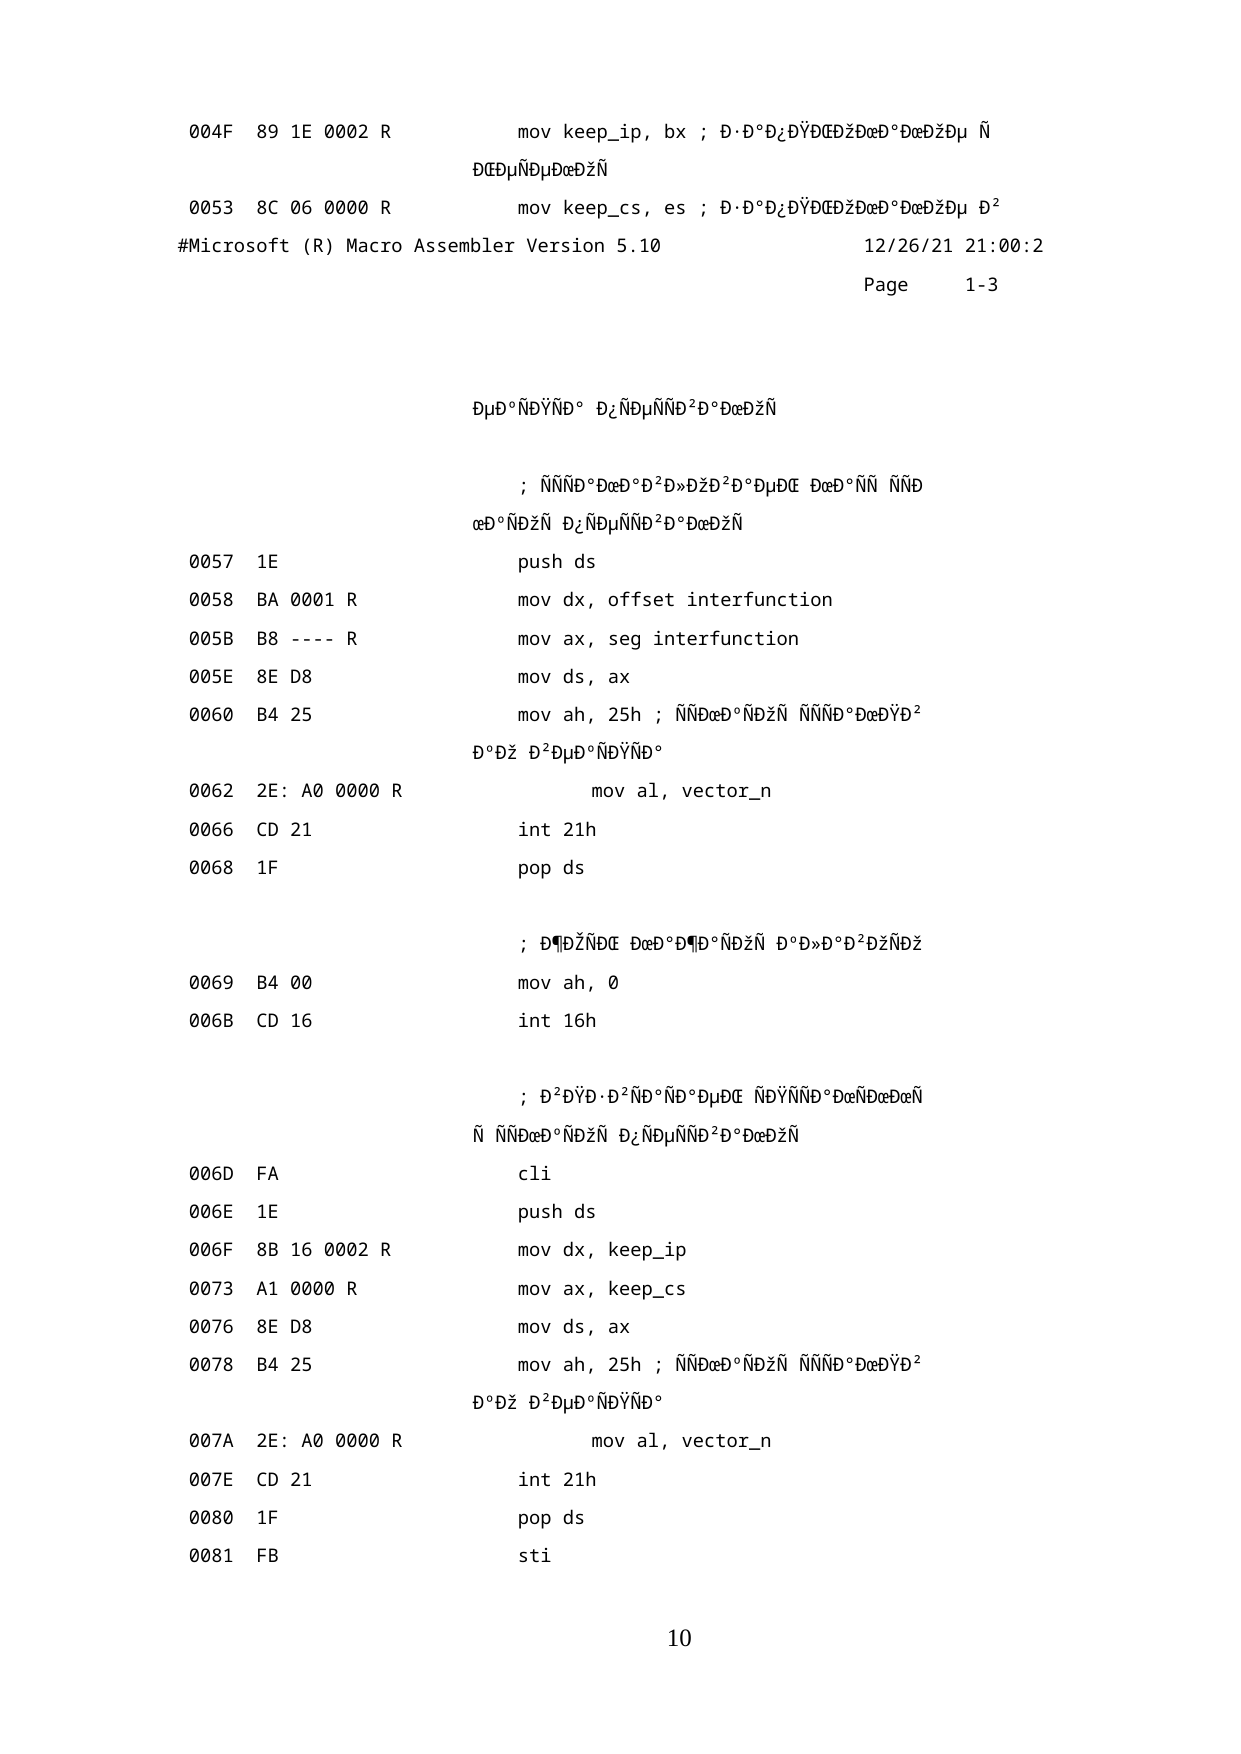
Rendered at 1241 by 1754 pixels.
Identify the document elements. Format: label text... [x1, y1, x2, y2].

text ; Ð¶ÐŽÑÐŒ ÐœÐ°Ð¶Ð°ÑÐžÑ ÐºÐ»Ð°Ð²ÐžÑÐž [177, 931, 1181, 956]
text œÐºÑÐžÑ Ð¿ÑÐµÑÑÐ²Ð°ÐœÐžÑ [177, 510, 1181, 536]
text 0078 B4 25 mov ah, 25h ; ÑÑÐœÐºÑÐžÑ ÑÑÑÐ°ÐœÐŸÐ² [177, 1351, 1181, 1377]
text ÐºÐž Ð²ÐµÐºÑÐŸÑÐ° [177, 1389, 1181, 1415]
text ; Ð²ÐŸÐ·Ð²ÑÐ°ÑÐ°ÐµÐŒ ÑÐŸÑ ÑÐ°ÐœÑÐœÐœÑ [177, 1084, 1181, 1109]
text 006F 8B 16 0002 R mov dx, keep_ip [177, 1237, 1181, 1262]
text 0066 CD 21 int 21h [177, 816, 1181, 842]
text Ñ ÑÑÐœÐºÑÐžÑ Ð¿ÑÐµÑÑÐ²Ð°ÐœÐžÑ [177, 1122, 1181, 1147]
text 0068 1F pop ds [177, 854, 1181, 880]
text ÐµÐºÑÐŸÑÐ° Ð¿ÑÐµÑÑÐ²Ð°ÐœÐžÑ [177, 396, 1181, 421]
text 004F 89 1E 0002 R mov keep_ip, bx ; Ð·Ð°Ð¿ÐŸÐŒÐžÐœÐ°ÐœÐžÐµ Ñ [177, 118, 1181, 144]
text 0060 B4 25 mov ah, 25h ; ÑÑÐœÐºÑÐžÑ ÑÑÑÐ°ÐœÐŸÐ² [177, 701, 1181, 727]
text ÐŒÐµÑÐµÐœÐžÑ [177, 156, 1181, 182]
text 0053 8C 06 0000 R mov keep_cs, es ; Ð·Ð°Ð¿ÐŸÐŒÐžÐœÐ°ÐœÐžÐµ Ð² [177, 194, 1181, 220]
text 0057 1E push ds [177, 548, 1181, 574]
text 007E CD 21 int 21h [177, 1466, 1181, 1491]
text 005B B8 ---- R mov ax, seg interfunction [177, 625, 1181, 650]
text 0076 8E D8 mov ds, ax [177, 1313, 1181, 1338]
text 0081 FB sti [177, 1542, 1181, 1568]
text ÐºÐž Ð²ÐµÐºÑÐŸÑÐ° [177, 739, 1181, 765]
text 0073 A1 0000 R mov ax, keep_cs [177, 1275, 1181, 1300]
text 0062 2E: A0 0000 R mov al, vector_n [177, 778, 1181, 803]
text 0080 1F pop ds [177, 1504, 1181, 1530]
text 007A 2E: A0 0000 R mov al, vector_n [177, 1428, 1181, 1453]
text 0069 B4 00 mov ah, 0 [177, 969, 1181, 994]
text 005E 8E D8 mov ds, ax [177, 663, 1181, 689]
text 0058 BA 0001 R mov dx, offset interfunction [177, 587, 1181, 612]
text 006D FA cli [177, 1160, 1181, 1186]
text #Microsoft (R) Macro Assembler Version 5.10 12/26/21 21:00:2 [177, 233, 1181, 258]
text Page 1-3 [177, 271, 1181, 297]
text 006E 1E push ds [177, 1198, 1181, 1224]
text ; ÑÑÑÐ°ÐœÐ°Ð²Ð»ÐžÐ²Ð°ÐµÐŒ ÐœÐ°ÑÑ ÑÑÐ [177, 472, 1181, 497]
text 006B CD 16 int 16h [177, 1007, 1181, 1033]
